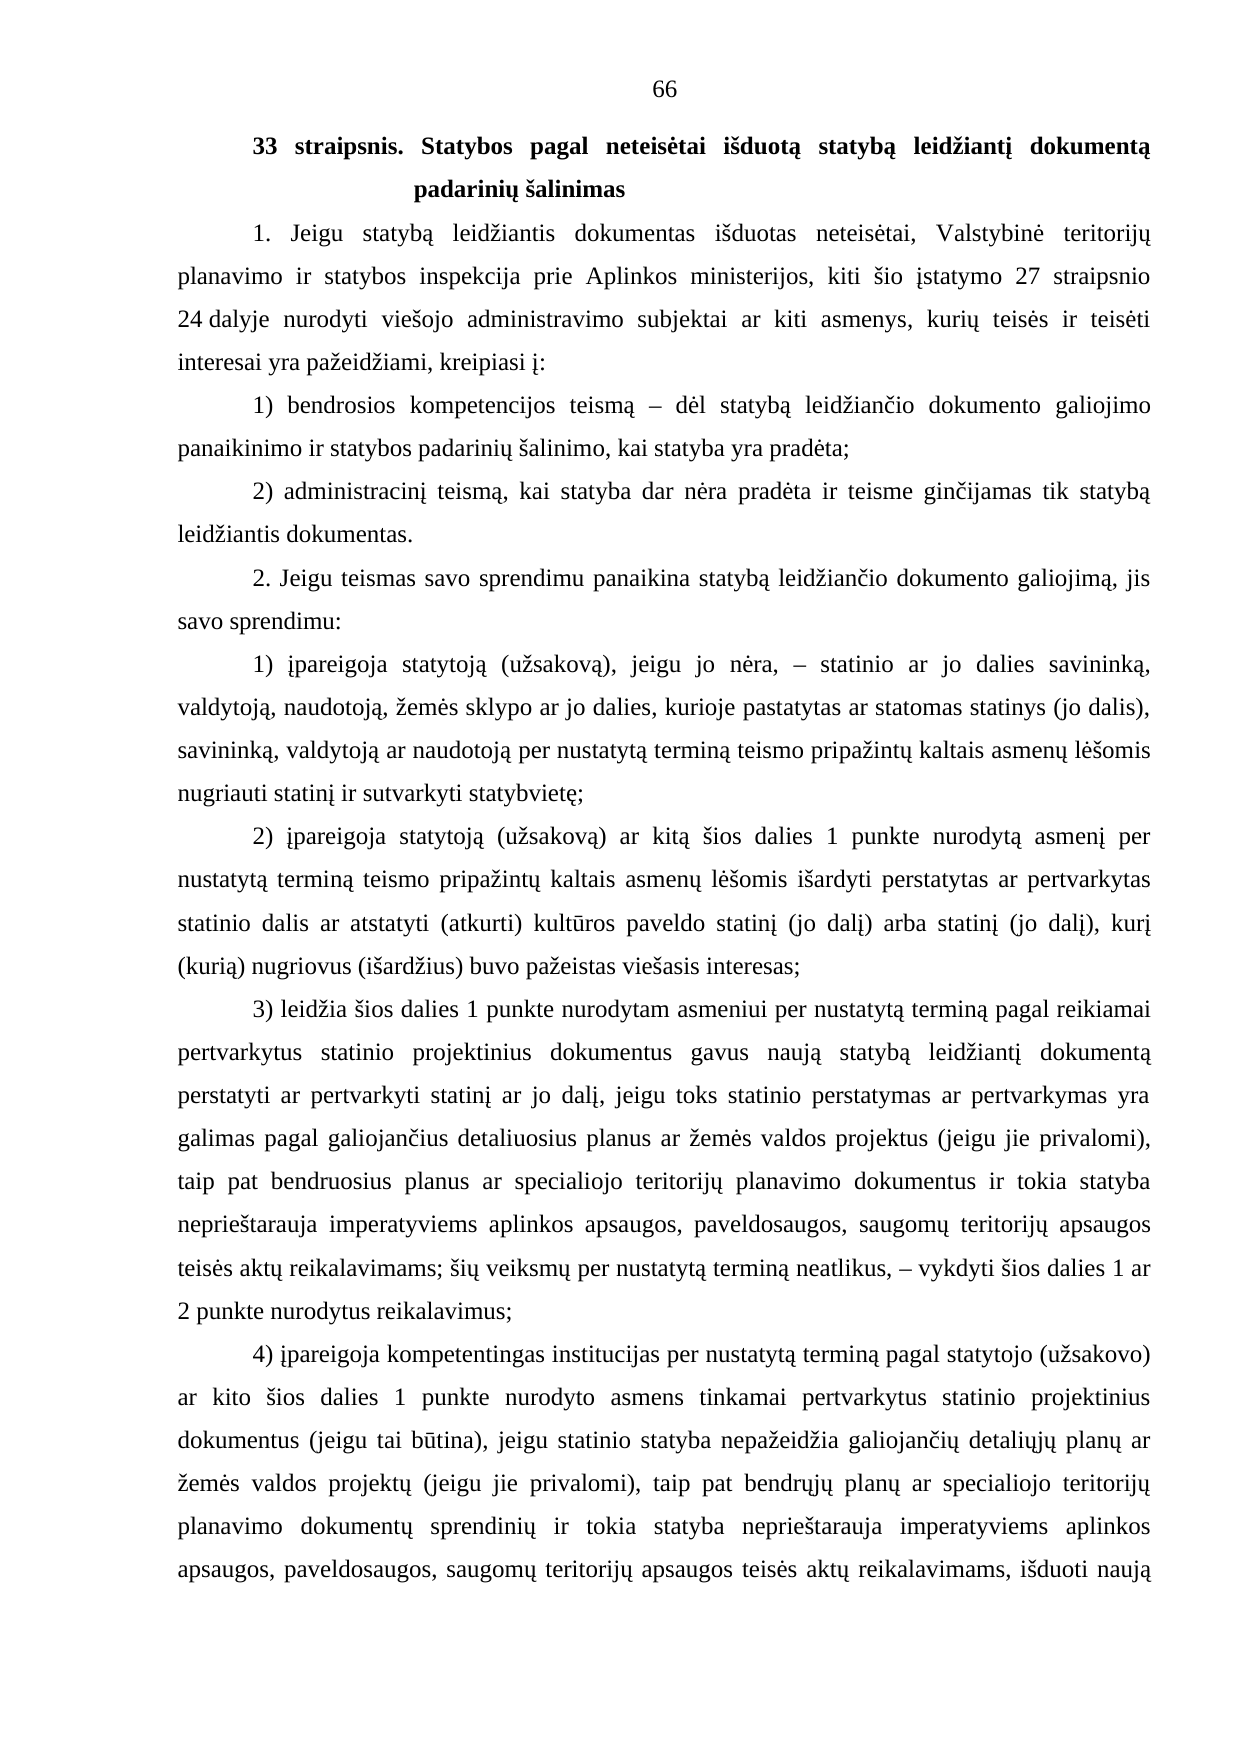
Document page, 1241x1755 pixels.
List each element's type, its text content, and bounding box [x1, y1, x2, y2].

text 1) įpareigoja statytoją (užsakovą), jeigu jo nėra, – statinio ar jo dalies savininką, valdytoją, naudotoją, žemės sklypo ar jo dalies, kurioje pastatytas ar statomas statinys (jo dalis), savininką, valdytoją ar naudotoją per nustatytą terminą teismo pripažintų kaltais asmenų lėšomis nugriauti statinį ir sutvarkyti statybvietę; [177, 649, 1152, 807]
text 4) įpareigoja kompetentingas institucijas per nustatytą terminą pagal statytojo (užsakovo) ar kito šios dalies 1 punkte nurodyto asmens tinkamai pertvarkytus statinio projektinius dokumentus (jeigu tai būtina), jeigu statinio statyba nepažeidžia galiojančių detaliųjų planų ar žemės valdos projektų (jeigu jie privalomi), taip pat bendrųjų planų ar specialiojo teritorijų planavimo dokumentų sprendinių ir tokia statyba neprieštarauja imperatyviems aplinkos apsaugos, paveldosaugos, saugomų teritorijų apsaugos teisės aktų reikalavimams, išduoti naują [177, 1339, 1152, 1583]
text 1) bendrosios kompetencijos teismą – dėl statybą leidžiančio dokumento galiojimo panaikinimo ir statybos padarinių šalinimo, kai statyba yra pradėta; [177, 390, 1152, 462]
text 1. Jeigu statybą leidžiantis dokumentas išduotas neteisėtai, Valstybinė teritorijų planavimo ir statybos inspekcija prie Aplinkos ministerijos, kiti šio įstatymo 27 straipsnio 24 dalyje nurodyti viešojo administravimo subjektai ar kiti asmenys, kurių teisės ir teisėti interesai yra pažeidžiami, kreipiasi į: [177, 218, 1152, 376]
text 2) administracinį teismą, kai statyba dar nėra pradėta ir teisme ginčijamas tik statybą leidžiantis dokumentas. [177, 476, 1152, 548]
text 2. Jeigu teismas savo sprendimu panaikina statybą leidžiančio dokumento galiojimą, jis savo sprendimu: [177, 563, 1152, 634]
text 33 straipsnis. Statybos pagal neteisėtai išduotą statybą leidžiantį dokumentą padarinių šalinimas [252, 131, 1152, 203]
text 2) įpareigoja statytoją (užsakovą) ar kitą šios dalies 1 punkte nurodytą asmenį per nustatytą terminą teismo pripažintų kaltais asmenų lėšomis išardyti perstatytas ar pertvarkytas statinio dalis ar atstatyti (atkurti) kultūros paveldo statinį (jo dalį) arba statinį (jo dalį), kurį (kurią) nugriovus (išardžius) buvo pažeistas viešasis interesas; [177, 821, 1152, 979]
text 3) leidžia šios dalies 1 punkte nurodytam asmeniui per nustatytą terminą pagal reikiamai pertvarkytus statinio projektinius dokumentus gavus naują statybą leidžiantį dokumentą perstatyti ar pertvarkyti statinį ar jo dalį, jeigu toks statinio perstatymas ar pertvarkymas yra galimas pagal galiojančius detaliuosius planus ar žemės valdos projektus (jeigu jie privalomi), taip pat bendruosius planus ar specialiojo teritorijų planavimo dokumentus ir tokia statyba neprieštarauja imperatyviems aplinkos apsaugos, paveldosaugos, saugomų teritorijų apsaugos teisės aktų reikalavimams; šių veiksmų per nustatytą terminą neatlikus, – vykdyti šios dalies 1 ar 2 punkte nurodytus reikalavimus; [177, 994, 1152, 1324]
